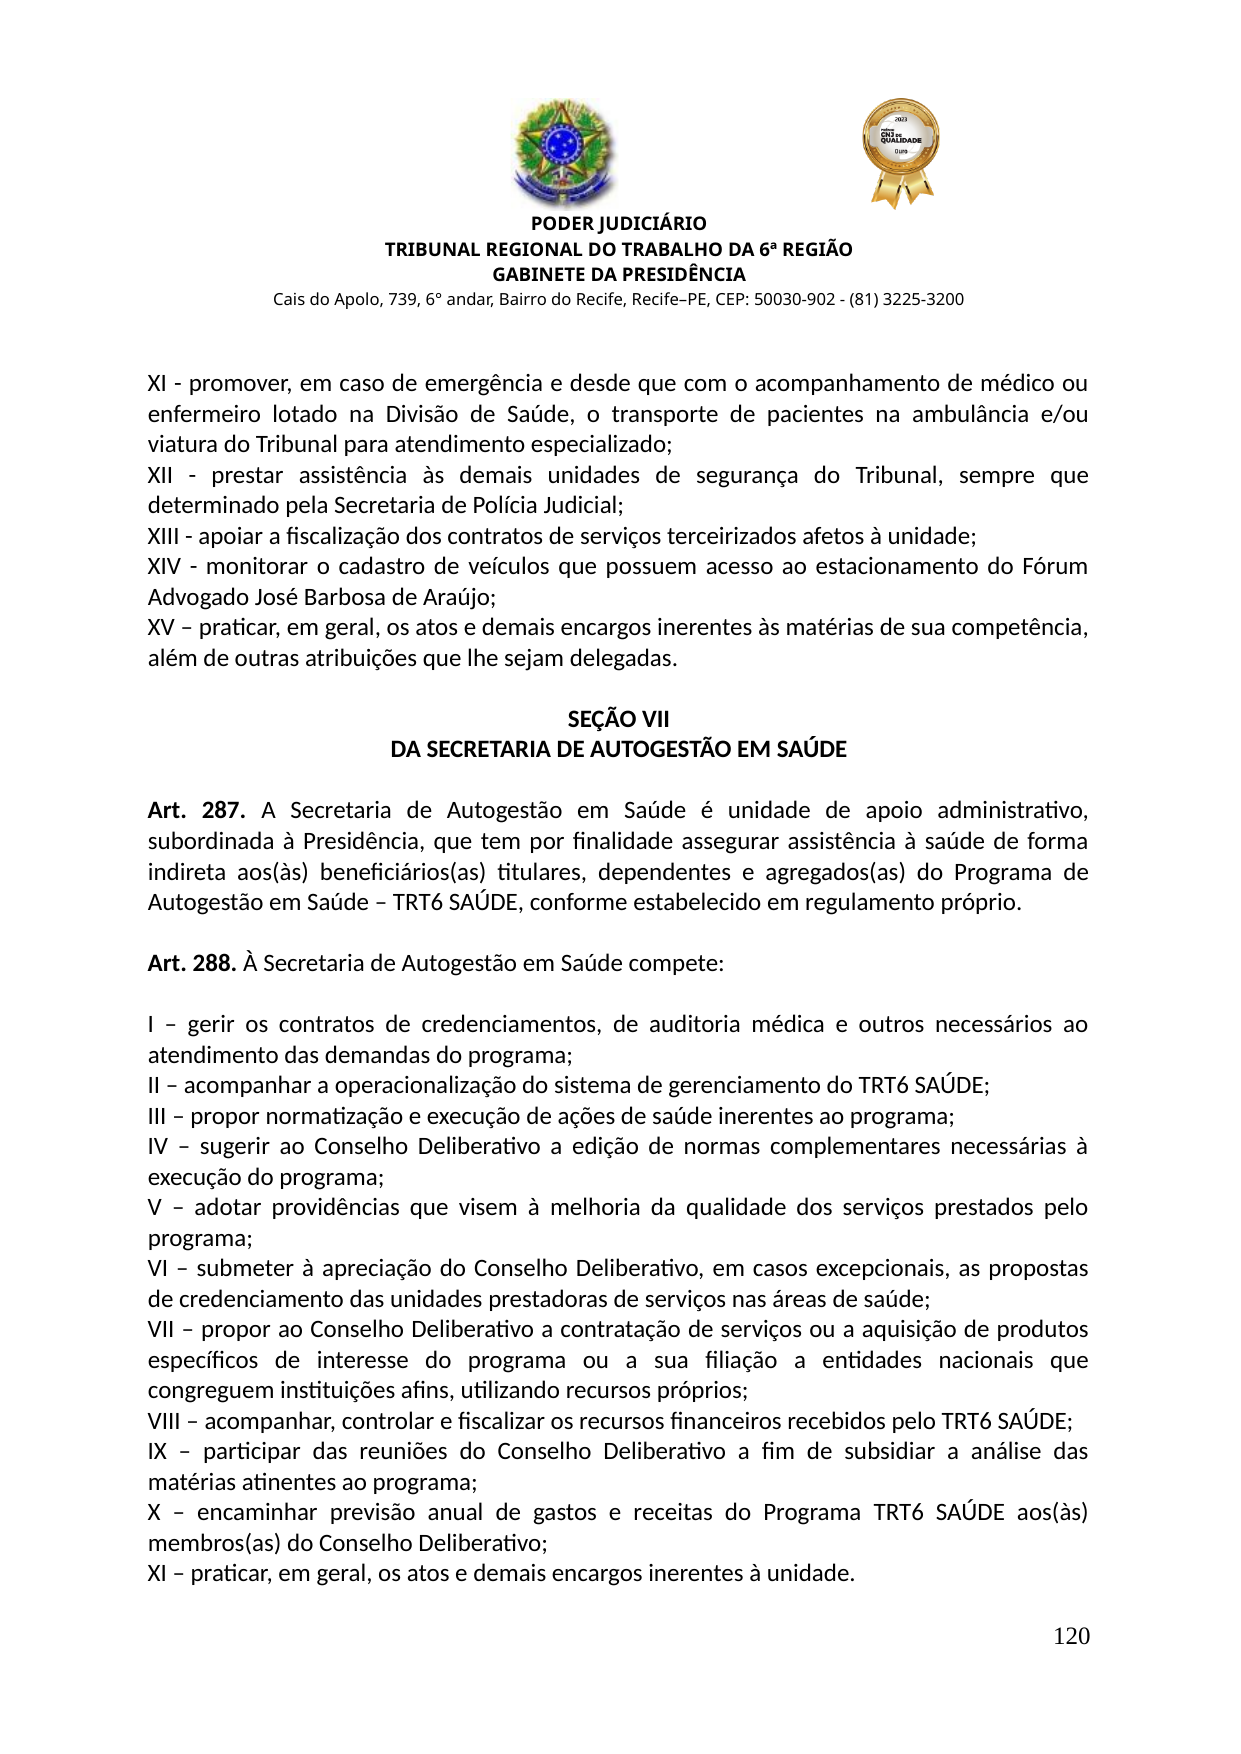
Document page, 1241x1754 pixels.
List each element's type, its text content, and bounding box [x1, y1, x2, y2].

text XIII - apoiar a fiscalização dos contratos de serviços terceirizados afetos à unidade; [147, 520, 1090, 550]
text XI - promover, em caso de emergência e desde que com o acompanhamento de médico ou enfermeiro lotado na Divisão de Saúde, o transporte de pacientes na ambulância e/ou viatura do Tribunal para atendimento especializado; [147, 367, 1090, 459]
text SEÇÃO VII [147, 703, 1090, 733]
text VI – submeter à apreciação do Conselho Deliberativo, em casos excepcionais, as propostas de credenciamento das unidades prestadoras de serviços nas áreas de saúde; [147, 1252, 1090, 1313]
text XV – praticar, em geral, os atos e demais encargos inerentes às matérias de sua competência, além de outras atribuições que lhe sejam delegadas. [147, 611, 1090, 672]
text III – propor normatização e execução de ações de saúde inerentes ao programa; [147, 1100, 1090, 1130]
text IV – sugerir ao Conselho Deliberativo a edição de normas complementares necessárias à execução do programa; [147, 1130, 1090, 1191]
text Art. 287. A Secretaria de Autogestão em Saúde é unidade de apoio administrativo, subordinada à Presidência, que tem por finalidade assegurar assistência à saúde de forma indireta aos(às) beneficiários(as) titulares, dependentes e agregados(as) do Programa de Autogestão em Saúde – TRT6 SAÚDE, conforme estabelecido em regulamento próprio. [147, 794, 1090, 917]
text VIII – acompanhar, controlar e fiscalizar os recursos financeiros recebidos pelo TRT6 SAÚDE; [147, 1405, 1090, 1436]
text DA SECRETARIA DE AUTOGESTÃO EM SAÚDE [147, 733, 1090, 764]
text XIV - monitorar o cadastro de veículos que possuem acesso ao estacionamento do Fórum Advogado José Barbosa de Araújo; [147, 550, 1090, 611]
text XI – praticar, em geral, os atos e demais encargos inerentes à unidade. [147, 1558, 1090, 1588]
text X – encaminhar previsão anual de gastos e receitas do Programa TRT6 SAÚDE aos(às) membros(as) do Conselho Deliberativo; [147, 1497, 1090, 1558]
text Art. 288. À Secretaria de Autogestão em Saúde compete: [147, 947, 1090, 978]
text II – acompanhar a operacionalização do sistema de gerenciamento do TRT6 SAÚDE; [147, 1069, 1090, 1100]
text VII – propor ao Conselho Deliberativo a contratação de serviços ou a aquisição de produtos específicos de interesse do programa ou a sua filiação a entidades nacionais que congreguem instituições afins, utilizando recursos próprios; [147, 1313, 1090, 1405]
text IX – participar das reuniões do Conselho Deliberativo a fim de subsidiar a análise das matérias atinentes ao programa; [147, 1436, 1090, 1497]
text XII - prestar assistência às demais unidades de segurança do Tribunal, sempre que determinado pela Secretaria de Polícia Judicial; [147, 459, 1090, 520]
text V – adotar providências que visem à melhoria da qualidade dos serviços prestados pelo programa; [147, 1191, 1090, 1252]
text I – gerir os contratos de credenciamentos, de auditoria médica e outros necessários ao atendimento das demandas do programa; [147, 1008, 1090, 1069]
